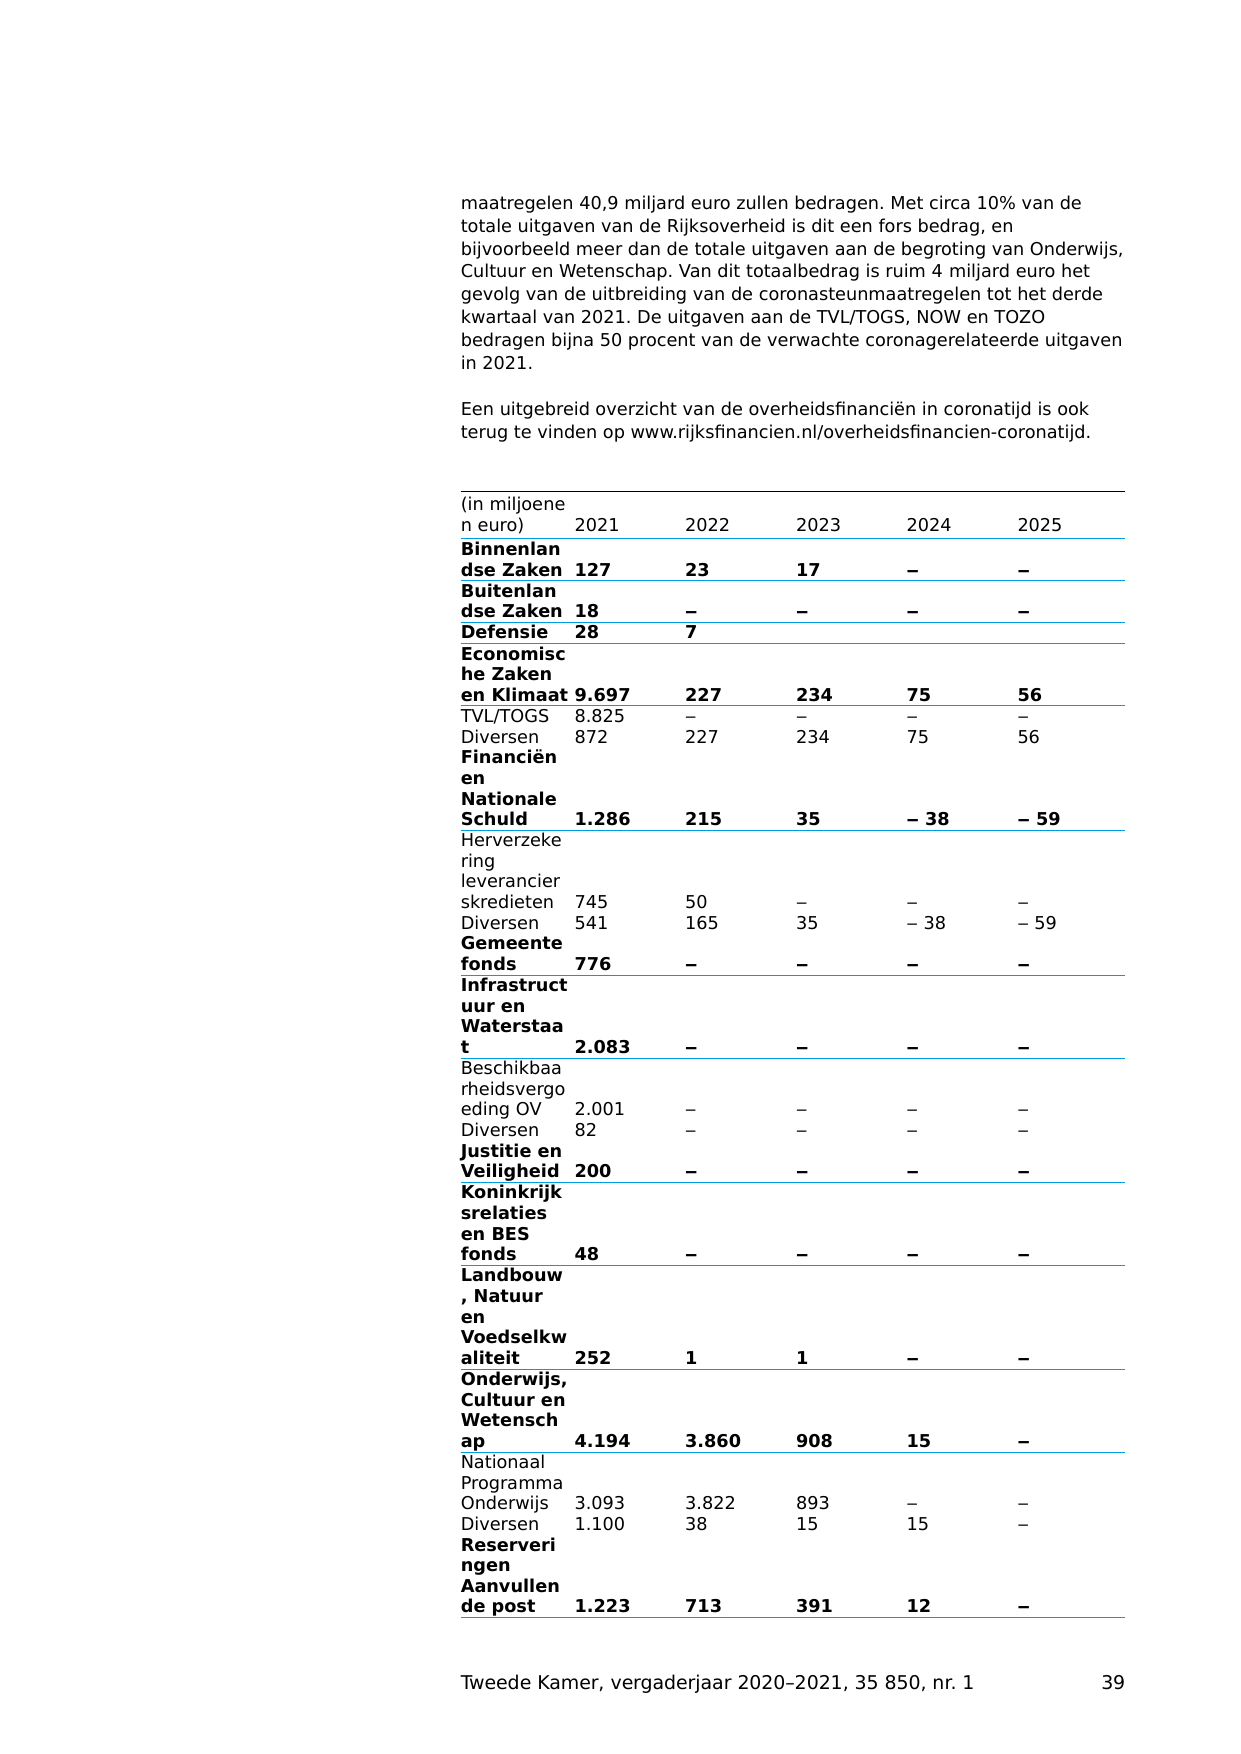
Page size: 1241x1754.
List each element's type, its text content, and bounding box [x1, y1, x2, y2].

table_cell ‒ [904, 1059, 1014, 1120]
table_cell ‒ [1014, 1453, 1125, 1514]
table_cell [793, 623, 903, 643]
table_cell 4.194 [571, 1370, 682, 1452]
table_cell ‒ [682, 1141, 793, 1182]
table_cell ‒ [1014, 1535, 1125, 1617]
table_cell 3.860 [682, 1370, 793, 1452]
table_cell ‒ [904, 1183, 1014, 1265]
table_cell 234 [793, 644, 903, 705]
table_cell 9.697 [571, 644, 682, 705]
table_cell 15 [904, 1370, 1014, 1452]
table_cell Diversen [461, 913, 571, 933]
table_cell ‒ [1014, 1266, 1125, 1368]
table_cell ‒ [904, 1266, 1014, 1368]
table_cell Diversen [461, 1514, 571, 1534]
table_cell ‒ 59 [1014, 747, 1125, 830]
table_cell 2024 [904, 492, 1014, 538]
table_cell ‒ [682, 706, 793, 727]
table_cell ‒ [904, 1120, 1014, 1141]
table_cell ‒ [1014, 1120, 1125, 1141]
table_cell ‒ [682, 1059, 793, 1120]
table_cell ‒ [904, 933, 1014, 974]
table_cell 2022 [682, 492, 793, 538]
table_cell 1.100 [571, 1514, 682, 1534]
table_cell 1 [793, 1266, 903, 1368]
table_cell 3.822 [682, 1453, 793, 1514]
table_cell ‒ [1014, 1514, 1125, 1534]
table_cell Infrastructuur en Waterstaat [461, 976, 571, 1058]
table_cell ‒ [793, 1059, 903, 1120]
table_cell 28 [571, 623, 682, 643]
table_cell ‒ [793, 581, 903, 622]
table_cell 38 [682, 1514, 793, 1534]
table_cell ‒ [1014, 976, 1125, 1058]
table_cell ‒ [904, 706, 1014, 727]
table_cell ‒ [793, 1183, 903, 1265]
table_cell ‒ [793, 976, 903, 1058]
table_cell Beschikbaarheidsvergoeding OV [461, 1059, 571, 1120]
table_cell ‒ [1014, 933, 1125, 974]
table_cell 23 [682, 539, 793, 580]
table_cell 82 [571, 1120, 682, 1141]
table_cell 18 [571, 581, 682, 622]
table_cell Gemeentefonds [461, 933, 571, 974]
table_cell ‒ [682, 581, 793, 622]
table_cell 15 [904, 1514, 1014, 1534]
table_cell 17 [793, 539, 903, 580]
table_cell Defensie [461, 623, 571, 643]
table_cell 2025 [1014, 492, 1125, 538]
table_cell 2021 [571, 492, 682, 538]
text Een uitgebreid overzicht van de overheidsfinanciën in coronatijd is ook terug te vinden op www.rijksfinancien.nl/overheidsfinancien-coronatijd. [461, 397, 1125, 443]
table_cell 48 [571, 1183, 682, 1265]
table_cell 12 [904, 1535, 1014, 1617]
table_cell Herverzekering leverancierskredieten [461, 831, 571, 913]
table_cell Buitenlandse Zaken [461, 581, 571, 622]
table_cell 234 [793, 727, 903, 747]
table_cell ‒ [904, 539, 1014, 580]
table_cell 215 [682, 747, 793, 830]
table_cell TVL/TOGS [461, 706, 571, 727]
table_header Tabel 2.1 EMU-relevante uitgaven [461, 466, 1125, 491]
table_cell Financiën en Nationale Schuld [461, 747, 571, 830]
table_cell 227 [682, 644, 793, 705]
table_cell [904, 623, 1014, 643]
table_cell ‒ [682, 933, 793, 974]
table_cell 2.083 [571, 976, 682, 1058]
table_cell Diversen [461, 727, 571, 747]
table_cell ‒ [682, 1183, 793, 1265]
table_cell 35 [793, 747, 903, 830]
table_cell 56 [1014, 727, 1125, 747]
table_cell ‒ [904, 581, 1014, 622]
table_cell 35 [793, 913, 903, 933]
table_cell ‒ [904, 976, 1014, 1058]
table_cell ‒ [904, 1453, 1014, 1514]
table_cell 165 [682, 913, 793, 933]
table_cell 75 [904, 644, 1014, 705]
table_cell 2.001 [571, 1059, 682, 1120]
table_cell ‒ [793, 706, 903, 727]
table_cell ‒ [682, 976, 793, 1058]
table_cell ‒ [793, 1120, 903, 1141]
table_cell 127 [571, 539, 682, 580]
table_cell 56 [1014, 644, 1125, 705]
table_cell ‒ [1014, 539, 1125, 580]
table_cell (in miljoenen euro) [461, 492, 571, 538]
table_cell ‒ [1014, 1059, 1125, 1120]
table_cell ‒ 38 [904, 747, 1014, 830]
table_cell 713 [682, 1535, 793, 1617]
table_cell 8.825 [571, 706, 682, 727]
table_cell 2023 [793, 492, 903, 538]
table_cell ‒ [1014, 1141, 1125, 1182]
table_cell ‒ [1014, 706, 1125, 727]
table_cell Koninkrijksrelaties en BES fonds [461, 1183, 571, 1265]
table_cell 15 [793, 1514, 903, 1534]
table_cell 1.286 [571, 747, 682, 830]
table_cell ‒ [1014, 1370, 1125, 1452]
table_cell 908 [793, 1370, 903, 1452]
table_cell 745 [571, 831, 682, 913]
table_cell 391 [793, 1535, 903, 1617]
table_cell Binnenlandse Zaken [461, 539, 571, 580]
table_cell ‒ [904, 831, 1014, 913]
table_cell 75 [904, 727, 1014, 747]
table_cell 893 [793, 1453, 903, 1514]
table_cell ‒ [1014, 831, 1125, 913]
table_cell ‒ [904, 1141, 1014, 1182]
table_cell 50 [682, 831, 793, 913]
table_cell ‒ 59 [1014, 913, 1125, 933]
table_cell 541 [571, 913, 682, 933]
table_cell 1 [682, 1266, 793, 1368]
table_cell ‒ [793, 831, 903, 913]
table_cell 227 [682, 727, 793, 747]
table_cell Nationaal Programma Onderwijs [461, 1453, 571, 1514]
table_cell 252 [571, 1266, 682, 1368]
table_cell ‒ [1014, 1183, 1125, 1265]
table_cell Onderwijs, Cultuur en Wetenschap [461, 1370, 571, 1452]
table_cell 1.223 [571, 1535, 682, 1617]
table_cell 200 [571, 1141, 682, 1182]
table_cell Justitie en Veiligheid [461, 1141, 571, 1182]
table_cell 872 [571, 727, 682, 747]
table_cell Landbouw, Natuur en Voedselkwaliteit [461, 1266, 571, 1368]
table_cell ‒ 38 [904, 913, 1014, 933]
table_cell ‒ [1014, 581, 1125, 622]
table_cell Diversen [461, 1120, 571, 1141]
table_cell ‒ [682, 1120, 793, 1141]
text maatregelen 40,9 miljard euro zullen bedragen. Met circa 10% van de totale uitgaven van de Rijksoverheid is dit een fors bedrag, en bijvoorbeeld meer dan de totale uitgaven aan de begroting van Onderwijs, Cultuur en Wetenschap. Van dit totaalbedrag is ruim 4 miljard euro het gevolg van de uitbreiding van de coronasteunmaatregelen tot het derde kwartaal van 2021. De uitgaven aan de TVL/TOGS, NOW en TOZO bedragen bijna 50 procent van de verwachte coronagerelateerde uitgaven in 2021. [461, 191, 1125, 374]
table_cell [1014, 623, 1125, 643]
table_cell 7 [682, 623, 793, 643]
table_cell ‒ [793, 1141, 903, 1182]
table_cell 3.093 [571, 1453, 682, 1514]
table_cell Reserveringen Aanvullende post [461, 1535, 571, 1617]
table_cell ‒ [793, 933, 903, 974]
table_cell 776 [571, 933, 682, 974]
table_cell Economische Zaken en Klimaat [461, 644, 571, 705]
